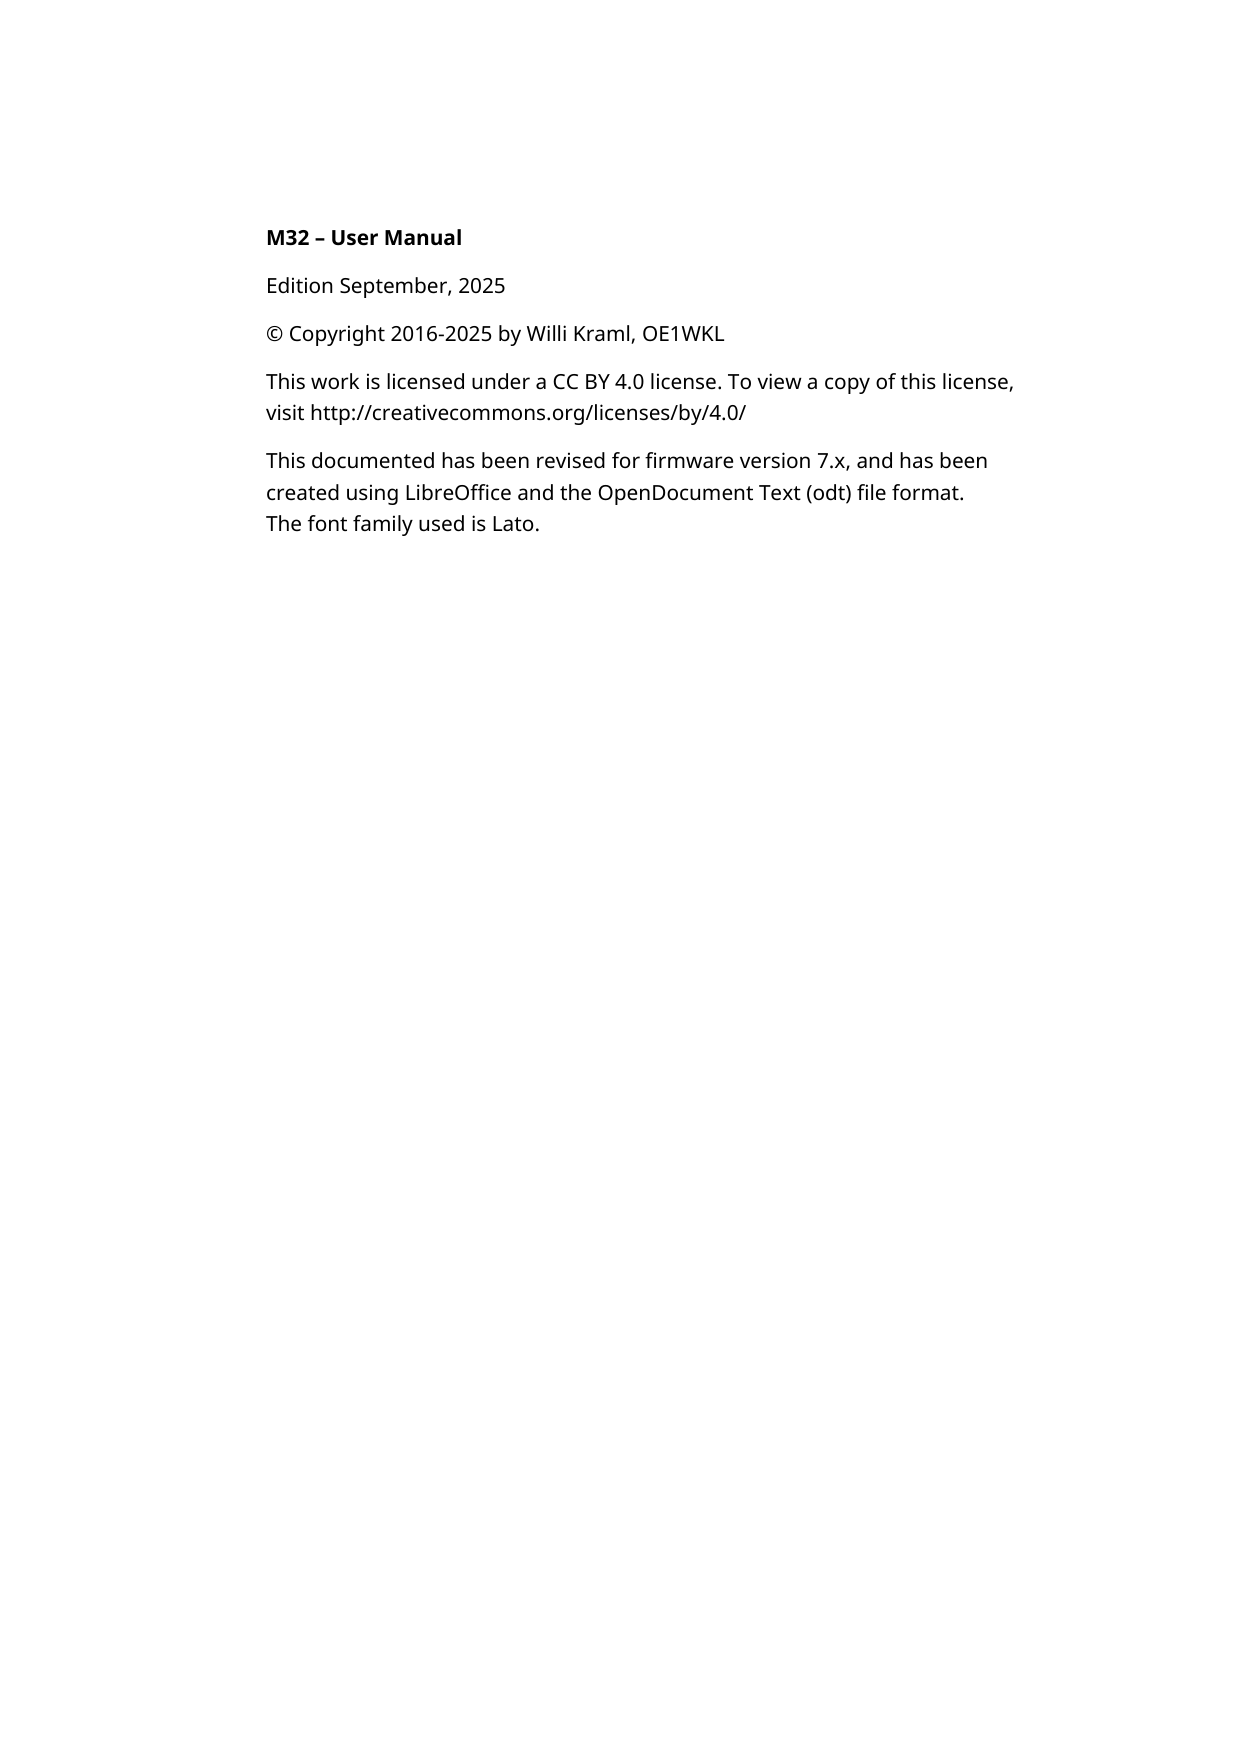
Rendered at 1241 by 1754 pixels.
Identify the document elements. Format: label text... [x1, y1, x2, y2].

text M32 – User Manual [266, 223, 1033, 252]
text This documented has been revised for firmware version 7.x, and has been created using LibreOffice and the OpenDocument Text (odt) file format. The font family used is Lato. [266, 446, 1033, 537]
text Edition September, 2025 [266, 271, 1033, 300]
text © Copyright 2016-2025 by Willi Kraml, OE1WKL [266, 319, 1033, 348]
text This work is licensed under a CC BY 4.0 license. To view a copy of this license, visit http://creativecommons.org/licenses/by/4.0/ [266, 367, 1033, 427]
